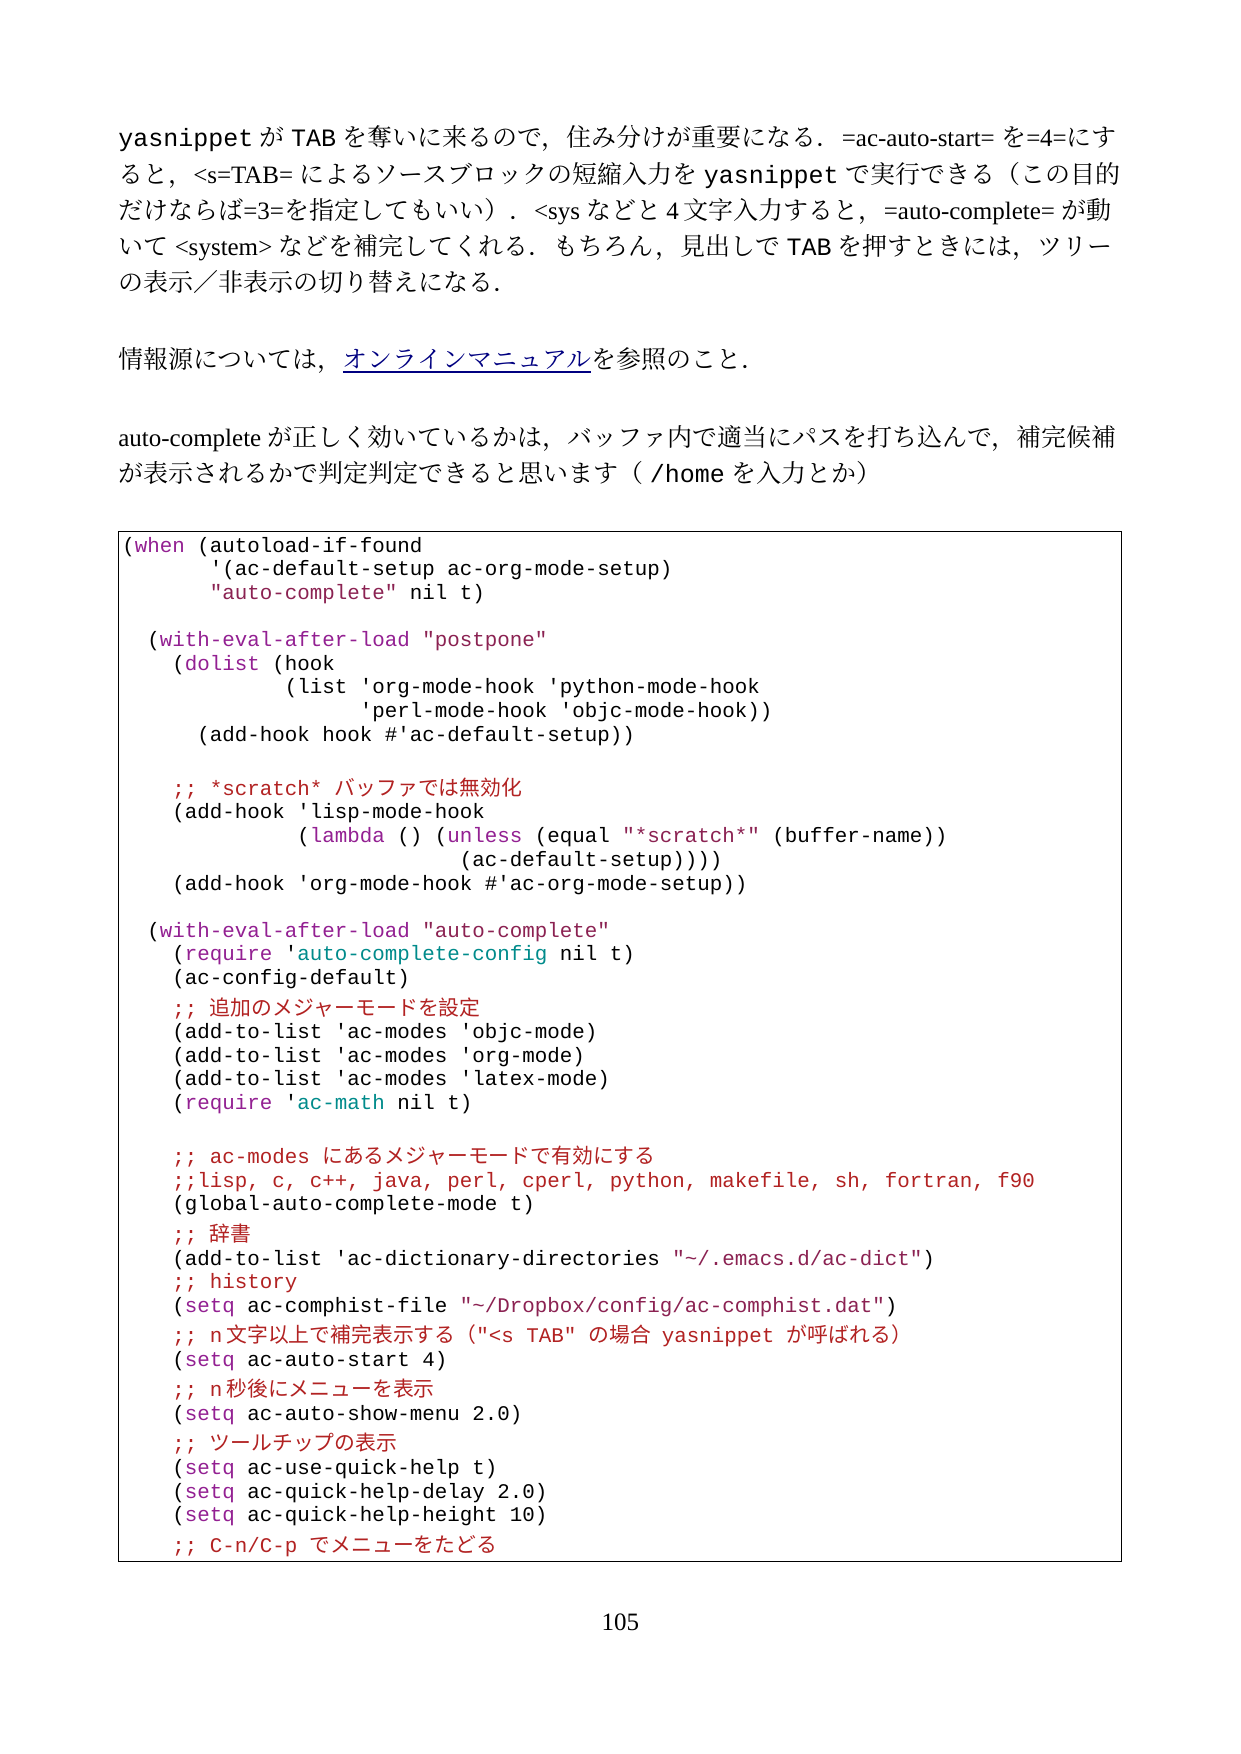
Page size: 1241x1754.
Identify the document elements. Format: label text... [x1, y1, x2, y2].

text ;; 辞書 [119, 1213, 1121, 1243]
text ;;lisp, c, c++, java, perl, cperl, python, makefile, sh, fortran, f90 [119, 1166, 1121, 1189]
text (add-hook hook #'ac-default-setup)) [119, 720, 1121, 743]
text (dolist (hook [119, 649, 1121, 673]
text (when (autoload-if-found [119, 532, 1121, 554]
text "auto-complete" nil t) [119, 578, 1121, 602]
text yasnippet が TAB を奪いに来るので，住み分けが重要になる．=ac-auto-start= を=4=にすると，<s=TAB= によるソースブロックの短縮入力を yasnippet で実行できる（この目的だけならば=3=を指定してもいい）．<sys などと4文字入力すると，=auto-complete= が動いて <system> などを補完してくれる．もちろん，見出しで TAB を押すときには，ツリーの表示／非表示の切り替えになる． [118, 118, 1122, 327]
text (setq ac-auto-show-menu 2.0) [119, 1399, 1121, 1423]
text (setq ac-comphist-file "~/Dropbox/config/ac-comphist.dat") [119, 1291, 1121, 1314]
text (add-hook 'org-mode-hook #'ac-org-mode-setup)) [119, 868, 1121, 892]
text (global-auto-complete-mode t) [119, 1189, 1121, 1213]
text (ac-config-default) [119, 963, 1121, 987]
text (setq ac-auto-start 4) [119, 1345, 1121, 1368]
text (list 'org-mode-hook 'python-mode-hook [119, 673, 1121, 696]
text (add-to-list 'ac-modes 'org-mode) [119, 1041, 1121, 1064]
text ;; *scratch* バッファでは無効化 [119, 767, 1121, 798]
text ;; ac-modes にあるメジャーモードで有効にする [119, 1135, 1121, 1166]
text '(ac-default-setup ac-org-mode-setup) [119, 554, 1121, 578]
text ;; n文字以上で補完表示する（"<s TAB" の場合 yasnippet が呼ばれる） [119, 1314, 1121, 1345]
text ;; ツールチップの表示 [119, 1423, 1121, 1453]
text 'perl-mode-hook 'objc-mode-hook)) [119, 696, 1121, 720]
text auto-complete が正しく効いているかは，バッファ内で適当にパスを打ち込んで，補完候補が表示されるかで判定判定できると思います（ /home を入力とか） [118, 417, 1122, 518]
text ;; history [119, 1267, 1121, 1291]
text (ac-default-setup)))) [119, 845, 1121, 868]
text ;; 追加のメジャーモードを設定 [119, 987, 1121, 1017]
text (add-to-list 'ac-modes 'latex-mode) [119, 1064, 1121, 1088]
text (with-eval-after-load "auto-complete" [119, 916, 1121, 939]
text (add-to-list 'ac-dictionary-directories "~/.emacs.d/ac-dict") [119, 1243, 1121, 1267]
text (require 'auto-complete-config nil t) [119, 939, 1121, 963]
text (lambda () (unless (equal "*scratch*" (buffer-name)) [119, 821, 1121, 845]
text (add-hook 'lisp-mode-hook [119, 798, 1121, 821]
text (setq ac-quick-help-delay 2.0) [119, 1477, 1121, 1500]
text ;; C-n/C-p でメニューをたどる [119, 1524, 1121, 1561]
text (setq ac-quick-help-height 10) [119, 1500, 1121, 1524]
text (require 'ac-math nil t) [119, 1088, 1121, 1112]
text 情報源については，オンラインマニュアルを参照のこと． [118, 340, 1122, 405]
text (with-eval-after-load "postpone" [119, 625, 1121, 649]
text ;; n秒後にメニューを表示 [119, 1368, 1121, 1399]
text (setq ac-use-quick-help t) [119, 1453, 1121, 1477]
text (add-to-list 'ac-modes 'objc-mode) [119, 1017, 1121, 1041]
